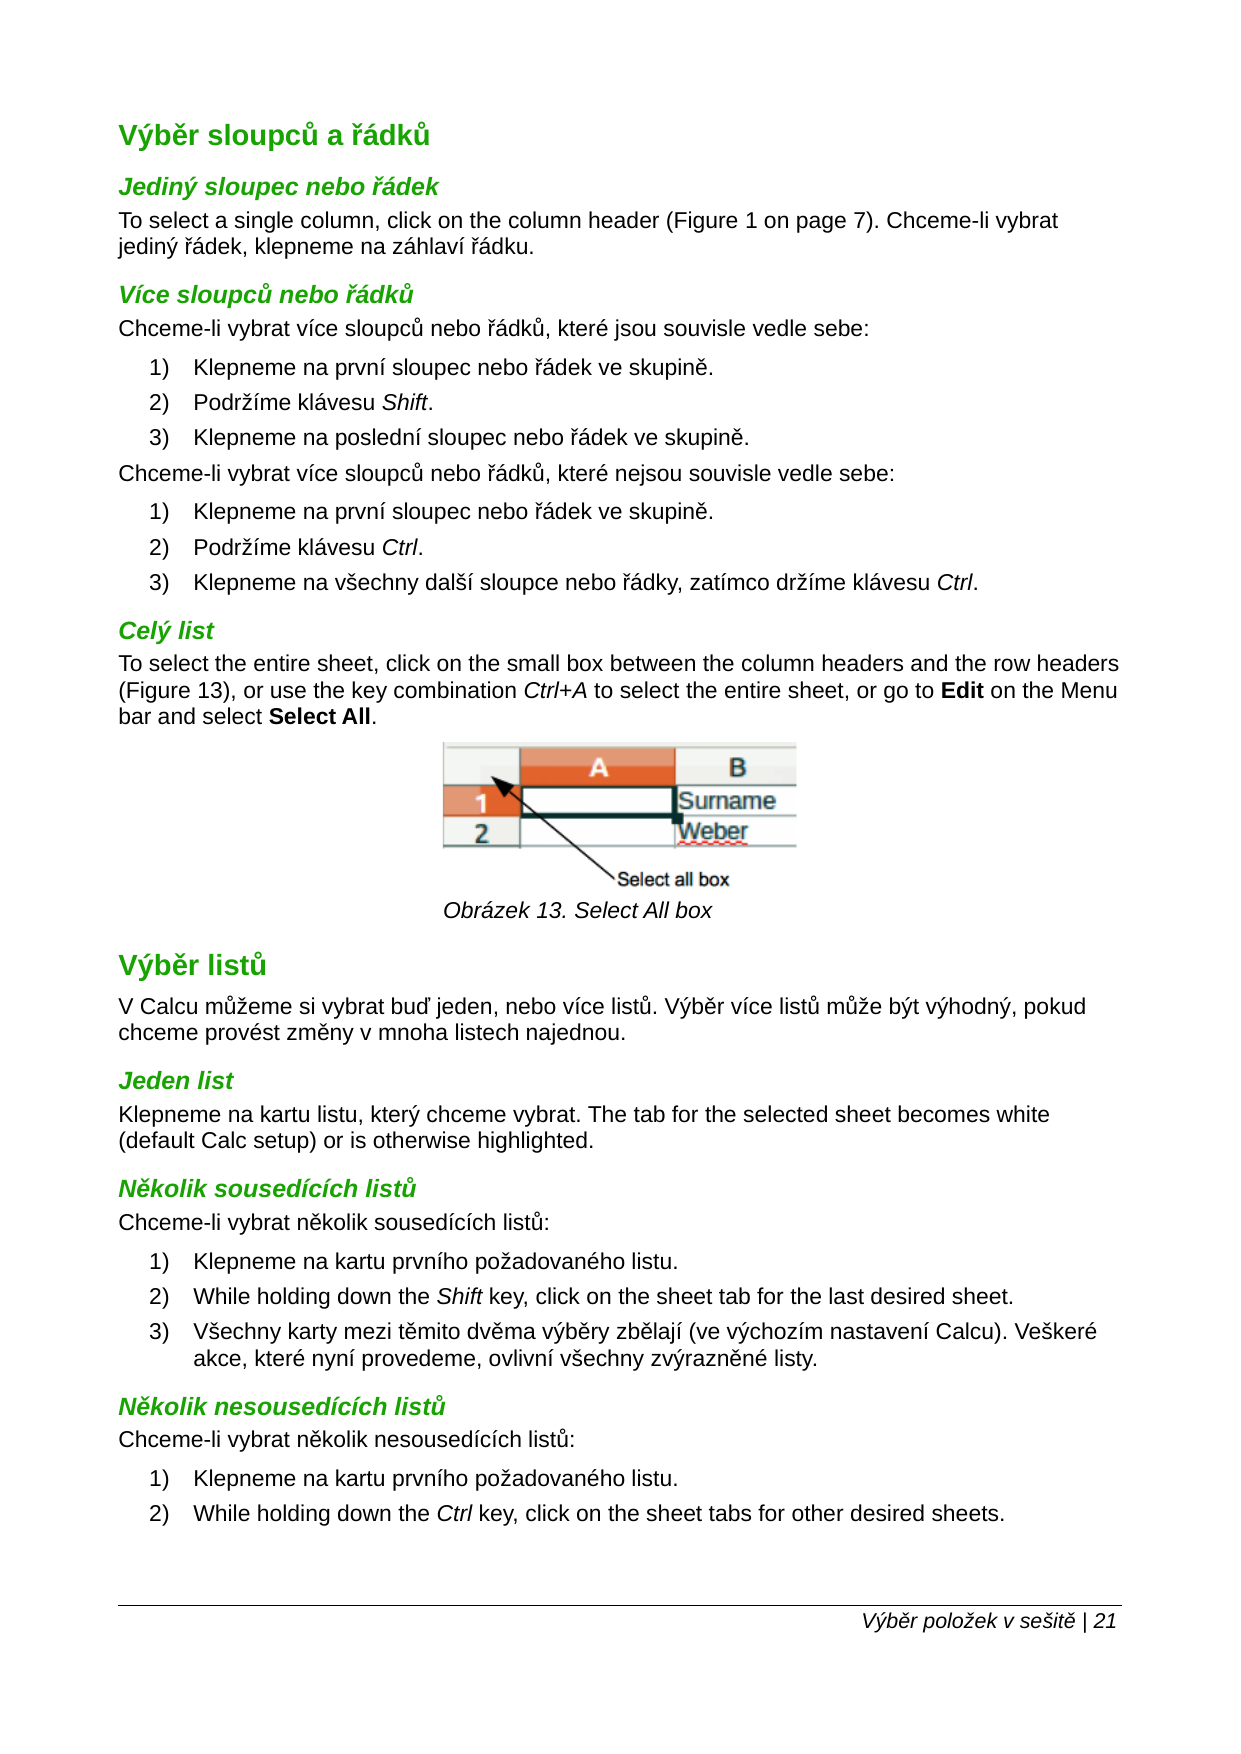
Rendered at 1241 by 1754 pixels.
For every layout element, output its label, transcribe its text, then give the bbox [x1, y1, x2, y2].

subtitle Jeden list [118, 1066, 1122, 1095]
text To select a single column, click on the column header (Figure 1 on page 6). Chceme-li vybrat jediný řádek, klepneme na záhlaví řádku. [118, 207, 1122, 260]
subtitle Celý list [118, 616, 1122, 644]
list Všechny karty mezi těmito dvěma výběry zbělají (ve výchozím nastavení Calcu). Veškeré akce, které nyní provedeme, ovlivní všechny zvýrazněné listy. [169, 1318, 1122, 1371]
list Podržíme klávesu Shift. [169, 389, 1122, 415]
list Klepneme na první sloupec nebo řádek ve skupině. [169, 498, 1122, 525]
list While holding down the Ctrl key, click on the sheet tabs for other desired sheets. [169, 1500, 1122, 1527]
list Chceme-li vybrat několik sousedících listů: [118, 1209, 1122, 1235]
list Klepneme na kartu prvního požadovaného listu. [169, 1248, 1122, 1274]
list Chceme-li vybrat více sloupců nebo řádků, které nejsou souvisle vedle sebe: [118, 459, 1122, 486]
subtitle Jediný sloupec nebo řádek [118, 172, 1122, 201]
list Klepneme na poslední sloupec nebo řádek ve skupině. [169, 424, 1122, 451]
picture [442, 742, 798, 898]
subtitle Několik nesousedících listů [118, 1391, 1122, 1420]
subtitle Výběr listů [118, 947, 1122, 981]
list While holding down the Shift key, click on the sheet tab for the last desired sheet. [169, 1283, 1122, 1309]
text Klepneme na kartu listu, který chceme vybrat. The tab for the selected sheet becomes white (default Calc setup) or is otherwise highlighted. [118, 1101, 1122, 1153]
text Obrázek 13. Select All box [443, 898, 797, 924]
list Podržíme klávesu Ctrl. [169, 533, 1122, 560]
subtitle Několik sousedících listů [118, 1174, 1122, 1203]
list Klepneme na první sloupec nebo řádek ve skupině. [169, 354, 1122, 380]
subtitle Výběr sloupců a řádků [118, 118, 1122, 152]
list Chceme-li vybrat více sloupců nebo řádků, které jsou souvisle vedle sebe: [118, 315, 1122, 341]
subtitle Více sloupců nebo řádků [118, 280, 1122, 309]
list Klepneme na kartu prvního požadovaného listu. [169, 1465, 1122, 1491]
text V Calcu můžeme si vybrat buď jeden, nebo více listů. Výběr více listů může být výhodný, pokud chceme provést změny v mnoha listech najednou. [118, 993, 1122, 1046]
text To select the entire sheet, click on the small box between the column headers and the row headers (Figure 13), or use the key combination Ctrl+A to select the entire sheet, or go to Edit on the Menu bar and select Select All. [118, 650, 1122, 729]
list Chceme-li vybrat několik nesousedících listů: [118, 1426, 1122, 1452]
list Klepneme na všechny další sloupce nebo řádky, zatímco držíme klávesu Ctrl. [169, 569, 1122, 595]
